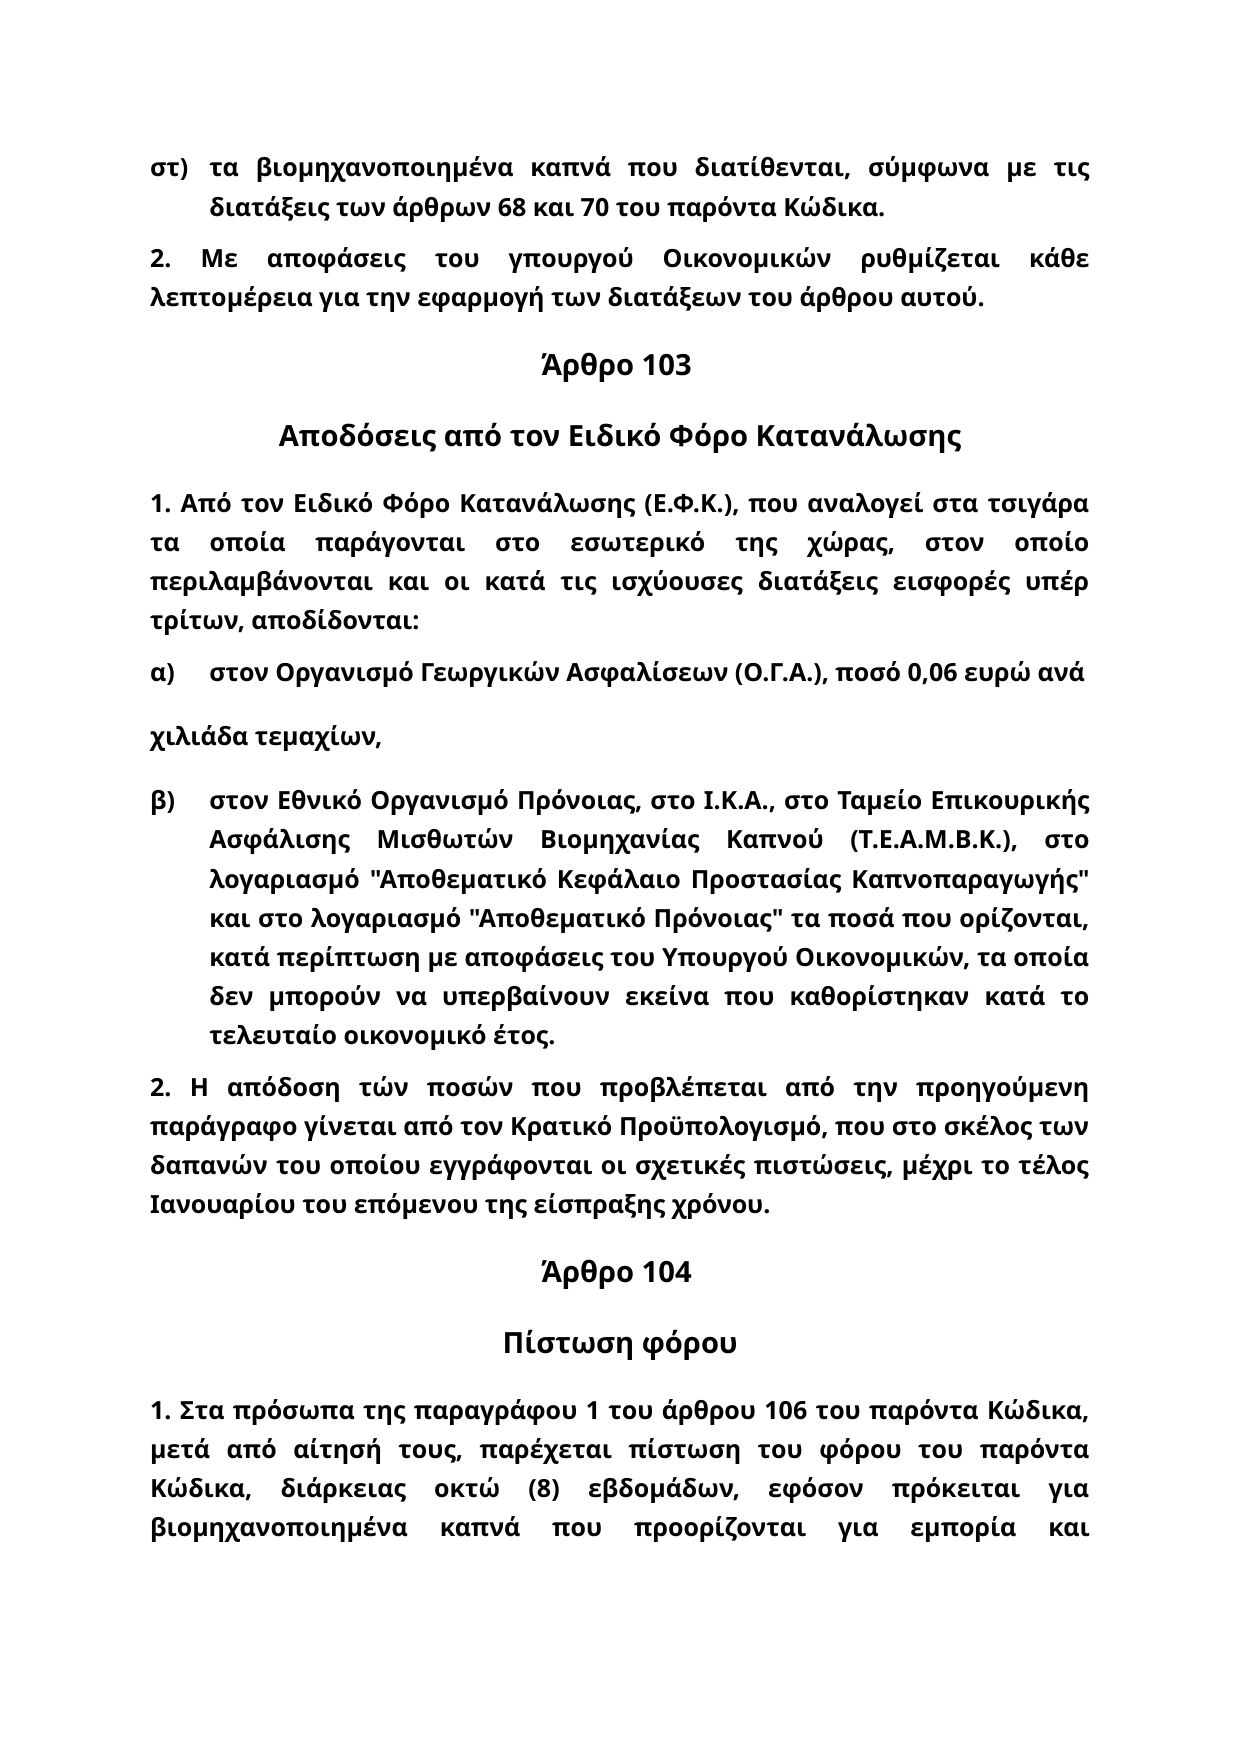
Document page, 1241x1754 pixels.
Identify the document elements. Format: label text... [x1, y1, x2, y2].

text χιλιάδα τεμαχίων, [150, 719, 1090, 753]
subtitle Άρθρο 104 [150, 1251, 1090, 1291]
subtitle Πίστωση φόρου [150, 1322, 1090, 1362]
subtitle Άρθρο 103 [150, 344, 1090, 384]
text 1. Από τον Ειδικό Φόρο Κατανάλωσης (Ε.Φ.Κ.), που αναλογεί στα τσιγάρα τα οποία παράγονται στο εσωτερικό της χώρας, στον οποίο περιλαμβάνονται και οι κατά τις ισχύουσες διατάξεις εισφορές υπέρ τρίτων, αποδίδονται: [150, 485, 1090, 637]
list στ) τα βιομηχανοποιημένα καπνά που διατίθενται, σύμφωνα με τις διατάξεις των άρθρων 68 και 70 του παρόντα Κώδικα. [150, 150, 1090, 223]
subtitle Αποδόσεις από τον Ειδικό Φόρο Κατανάλωσης [150, 415, 1090, 454]
list β) στον Εθνικό Οργανισμό Πρόνοιας, στο Ι.Κ.Α., στο Ταμείο Επικουρικής Ασφάλισης Μισθωτών Βιομηχανίας Καπνού (Τ.Ε.Α.Μ.Β.Κ.), στο λογαριασμό "Αποθεματικό Κεφάλαιο Προστασίας Καπνοπαραγωγής" και στο λογαριασμό "Αποθεματικό Πρόνοιας" τα ποσά που ορίζονται, κατά περίπτωση με αποφάσεις του Υπουργού Οικονομικών, τα οποία δεν μπορούν να υπερβαίνουν εκείνα που καθορίστηκαν κατά το τελευταίο οικονομικό έτος. [150, 783, 1090, 1052]
text 2. Η απόδοση τών ποσών που προβλέπεται από την προηγούμενη παράγραφο γίνεται από τον Κρατικό Προϋπολογισμό, που στο σκέλος των δαπανών του οποίου εγγράφονται οι σχετικές πιστώσεις, μέχρι το τέλος Ιανουαρίου του επόμενου της είσπραξης χρόνου. [150, 1069, 1090, 1221]
text 2. Με αποφάσεις του γπουργού Οικονομικών ρυθμίζεται κάθε λεπτομέρεια για την εφαρμογή των διατάξεων του άρθρου αυτού. [150, 241, 1090, 314]
text 1. Στα πρόσωπα της παραγράφου 1 του άρθρου 106 του παρόντα Κώδικα, μετά από αίτησή τους, παρέχεται πίστωση του φόρου του παρόντα Κώδικα, διάρκειας οκτώ (8) εβδομάδων, εφόσον πρόκειται για βιομηχανοποιημένα καπνά που προορίζονται για εμπορία και [150, 1392, 1090, 1544]
list α) στον Οργανισμό Γεωργικών Ασφαλίσεων (Ο.Γ.Α.), ποσό 0,06 ευρώ ανά [150, 654, 1090, 689]
